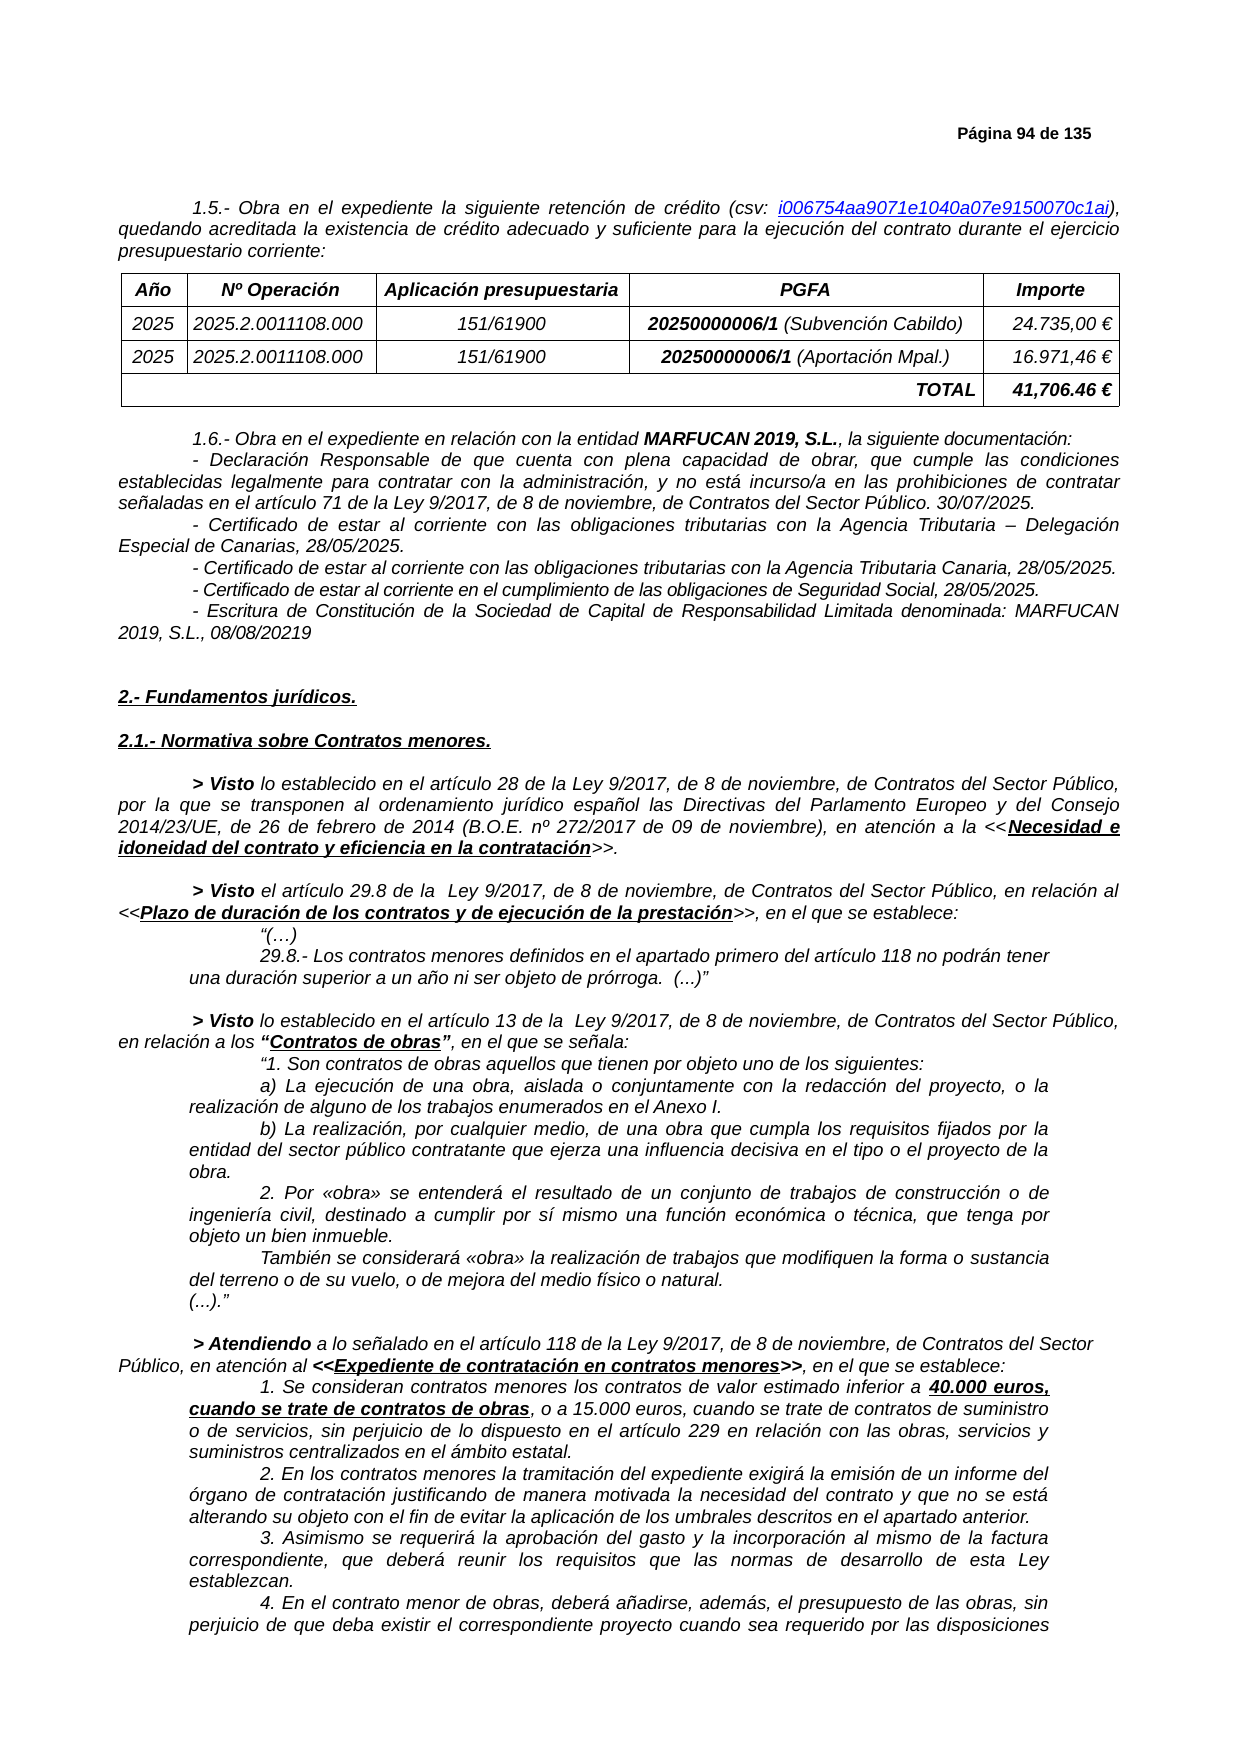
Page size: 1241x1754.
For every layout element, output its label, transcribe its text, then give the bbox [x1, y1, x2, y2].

table_header PGFA [630, 274, 983, 306]
table_cell 151/61900 [377, 307, 629, 339]
text - Declaración Responsable de que cuenta con plena capacidad de obrar, que cumple las condiciones establecidas legalmente para contratar con la administración, y no está incurso/a en las prohibiciones de contratar señaladas en el artículo 71 de la Ley 9/2017, de 8 de noviembre, de Contratos del Sector Público. 30/07/2025. [118, 449, 1122, 514]
table_cell 2025.2.0011108.000 [188, 307, 376, 339]
table_cell 16.971,46 € [984, 341, 1119, 373]
text 4. En el contrato menor de obras, deberá añadirse, además, el presupuesto de las obras, sin perjuicio de que deba existir el correspondiente proyecto cuando sea requerido por las disposiciones [189, 1592, 1051, 1635]
text - Escritura de Constitución de la Sociedad de Capital de Responsabilidad Limitada denominada: MARFUCAN 2019, S.L., 08/08/20219 [118, 600, 1122, 643]
text 2.- Fundamentos jurídicos. [118, 686, 1122, 708]
table_cell 24.735,00 € [984, 307, 1119, 339]
table_cell 2025 [122, 341, 187, 373]
text “1. Son contratos de obras aquellos que tienen por objeto uno de los siguientes: [189, 1053, 1051, 1074]
text > Visto el artículo 29.8 de la Ley 9/2017, de 8 de noviembre, de Contratos del Sector Público, en relación al <<Plazo de duración de los contratos y de ejecución de la prestación>>, en el que se establece: [118, 880, 1122, 923]
text - Certificado de estar al corriente con las obligaciones tributarias con la Agencia Tributaria Canaria, 28/05/2025. [118, 557, 1122, 578]
text 2. En los contratos menores la tramitación del expediente exigirá la emisión de un informe del órgano de contratación justificando de manera motivada la necesidad del contrato y que no se está alterando su objeto con el fin de evitar la aplicación de los umbrales descritos en el apartado anterior. [189, 1462, 1051, 1527]
table_cell 2025 [122, 307, 187, 339]
text 1.5.- Obra en el expediente la siguiente retención de crédito (csv: i006754aa9071e1040a07e9150070c1ai), quedando acreditada la existencia de crédito adecuado y suficiente para la ejecución del contrato durante el ejercicio presupuestario corriente: [118, 197, 1122, 261]
table_header Importe [984, 274, 1119, 306]
text > Visto lo establecido en el artículo 13 de la Ley 9/2017, de 8 de noviembre, de Contratos del Sector Público, en relación a los “Contratos de obras”, en el que se señala: [118, 1010, 1122, 1053]
text 1. Se consideran contratos menores los contratos de valor estimado inferior a 40.000 euros, cuando se trate de contratos de obras, o a 15.000 euros, cuando se trate de contratos de suministro o de servicios, sin perjuicio de lo dispuesto en el artículo 229 en relación con las obras, servicios y suministros centralizados en el ámbito estatal. [189, 1376, 1051, 1462]
text 2. Por «obra» se entenderá el resultado de un conjunto de trabajos de construcción o de ingeniería civil, destinado a cumplir por sí mismo una función económica o técnica, que tenga por objeto un bien inmueble. [189, 1182, 1051, 1247]
table_header Año [122, 274, 187, 306]
table_cell 41.706,46 € [984, 374, 1119, 406]
text 2.1.- Normativa sobre Contratos menores. [118, 729, 1122, 751]
table_cell 2025.2.0011108.000 [188, 341, 376, 373]
table_cell TOTAL [122, 374, 983, 406]
text 29.8.- Los contratos menores definidos en el apartado primero del artículo 118 no podrán tener una duración superior a un año ni ser objeto de prórroga. (...)” [189, 945, 1051, 988]
text 1.6.- Obra en el expediente en relación con la entidad MARFUCAN 2019, S.L., la siguiente documentación: [118, 427, 1122, 449]
table_cell 20250000006/1 (Subvención Cabildo) [630, 307, 983, 339]
text - Certificado de estar al corriente en el cumplimiento de las obligaciones de Seguridad Social, 28/05/2025. [118, 578, 1122, 600]
table_header Nº Operación [188, 274, 376, 306]
table_cell 151/61900 [377, 341, 629, 373]
text > Visto lo establecido en el artículo 28 de la Ley 9/2017, de 8 de noviembre, de Contratos del Sector Público, por la que se transponen al ordenamiento jurídico español las Directivas del Parlamento Europeo y del Consejo 2014/23/UE, de 26 de febrero de 2014 (B.O.E. nº 272/2017 de 09 de noviembre), en atención a la <<Necesidad e idoneidad del contrato y eficiencia en la contratación>>. [118, 772, 1122, 859]
text a) La ejecución de una obra, aislada o conjuntamente con la redacción del proyecto, o la realización de alguno de los trabajos enumerados en el Anexo I. [189, 1074, 1051, 1117]
table_cell 20250000006/1 (Aportación Mpal.) [630, 341, 983, 373]
text También se considerará «obra» la realización de trabajos que modifiquen la forma o sustancia del terreno o de su vuelo, o de mejora del medio físico o natural. [189, 1247, 1051, 1290]
text “(…) [189, 923, 1051, 945]
text b) La realización, por cualquier medio, de una obra que cumpla los requisitos fijados por la entidad del sector público contratante que ejerza una influencia decisiva en el tipo o el proyecto de la obra. [189, 1117, 1051, 1182]
text > Atendiendo a lo señalado en el artículo 118 de la Ley 9/2017, de 8 de noviembre, de Contratos del Sector Público, en atención al <<Expediente de contratación en contratos menores>>, en el que se establece: [118, 1333, 1122, 1376]
text (...).” [189, 1290, 1051, 1312]
text 3. Asimismo se requerirá la aprobación del gasto y la incorporación al mismo de la factura correspondiente, que deberá reunir los requisitos que las normas de desarrollo de esta Ley establezcan. [189, 1527, 1051, 1592]
text - Certificado de estar al corriente con las obligaciones tributarias con la Agencia Tributaria – Delegación Especial de Canarias, 28/05/2025. [118, 514, 1122, 557]
table_header Aplicación presupuestaria [377, 274, 629, 306]
